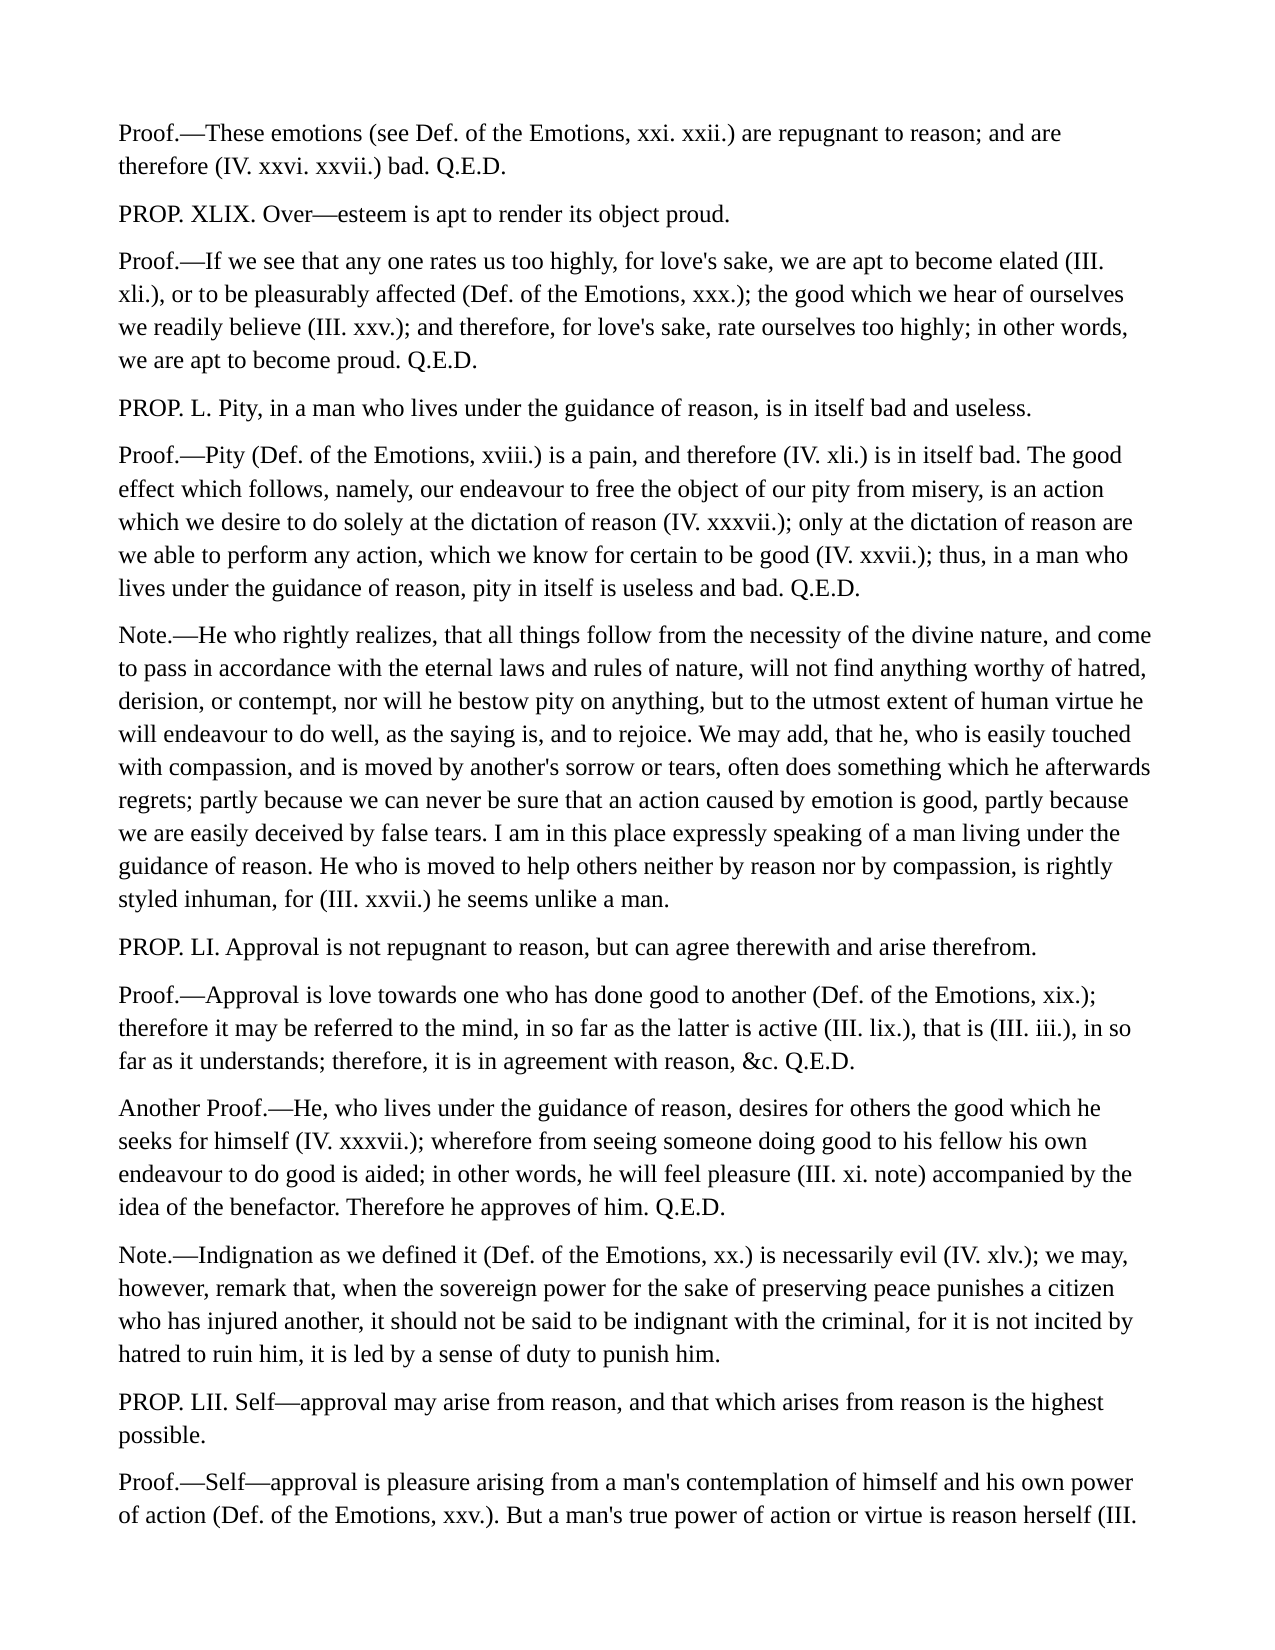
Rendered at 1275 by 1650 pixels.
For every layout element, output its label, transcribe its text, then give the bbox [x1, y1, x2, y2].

text Note.—Indignation as we defined it (Def. of the Emotions, xx.) is necessarily evil (IV. xlv.); we may, however, remark that, when the sovereign power for the sake of preserving peace punishes a citizen who has injured another, it should not be said to be indignant with the criminal, for it is not incited by hatred to ruin him, it is led by a sense of duty to punish him. [118, 1240, 1157, 1368]
text Proof.—These emotions (see Def. of the Emotions, xxi. xxii.) are repugnant to reason; and are therefore (IV. xxvi. xxvii.) bad. Q.E.D. [118, 118, 1157, 180]
text Note.—He who rightly realizes, that all things follow from the necessity of the divine nature, and come to pass in accordance with the eternal laws and rules of nature, will not find anything worthy of hatred, derision, or contempt, nor will he bestow pity on anything, but to the utmost extent of human virtue he will endeavour to do well, as the saying is, and to rejoice. We may add, that he, who is easily touched with compassion, and is moved by another's sorrow or tears, often does something which he afterwards regrets; partly because we can never be sure that an action caused by emotion is good, partly because we are easily deceived by false tears. I am in this place expressly speaking of a man living under the guidance of reason. He who is moved to help others neither by reason nor by compassion, is rightly styled inhuman, for (III. xxvii.) he seems unlike a man. [118, 620, 1157, 913]
text Proof.—Approval is love towards one who has done good to another (Def. of the Emotions, xix.); therefore it may be referred to the mind, in so far as the latter is active (III. lix.), that is (III. iii.), in so far as it understands; therefore, it is in agreement with reason, &c. Q.E.D. [118, 980, 1157, 1074]
text PROP. XLIX. Over—esteem is apt to render its object proud. [118, 199, 1157, 227]
text PROP. LI. Approval is not repugnant to reason, but can agree therewith and arise therefrom. [118, 932, 1157, 961]
text PROP. L. Pity, in a man who lives under the guidance of reason, is in itself bad and useless. [118, 393, 1157, 422]
text Another Proof.—He, who lives under the guidance of reason, desires for others the good which he seeks for himself (IV. xxxvii.); wherefore from seeing someone doing good to his fellow his own endeavour to do good is aided; in other words, he will feel pleasure (III. xi. note) accompanied by the idea of the benefactor. Therefore he approves of him. Q.E.D. [118, 1093, 1157, 1221]
text PROP. LII. Self—approval may arise from reason, and that which arises from reason is the highest possible. [118, 1387, 1157, 1448]
text Proof.—If we see that any one rates us too highly, for love's sake, we are apt to become elated (III. xli.), or to be pleasurably affected (Def. of the Emotions, xxx.); the good which we hear of ourselves we readily believe (III. xxv.); and therefore, for love's sake, rate ourselves too highly; in other words, we are apt to become proud. Q.E.D. [118, 246, 1157, 374]
text Proof.—Pity (Def. of the Emotions, xviii.) is a pain, and therefore (IV. xli.) is in itself bad. The good effect which follows, namely, our endeavour to free the object of our pity from misery, is an action which we desire to do solely at the dictation of reason (IV. xxxvii.); only at the dictation of reason are we able to perform any action, which we know for certain to be good (IV. xxvii.); thus, in a man who lives under the guidance of reason, pity in itself is useless and bad. Q.E.D. [118, 441, 1157, 601]
text Proof.—Self—approval is pleasure arising from a man's contemplation of himself and his own power of action (Def. of the Emotions, xxv.). But a man's true power of action or virtue is reason herself (III. [118, 1467, 1157, 1529]
